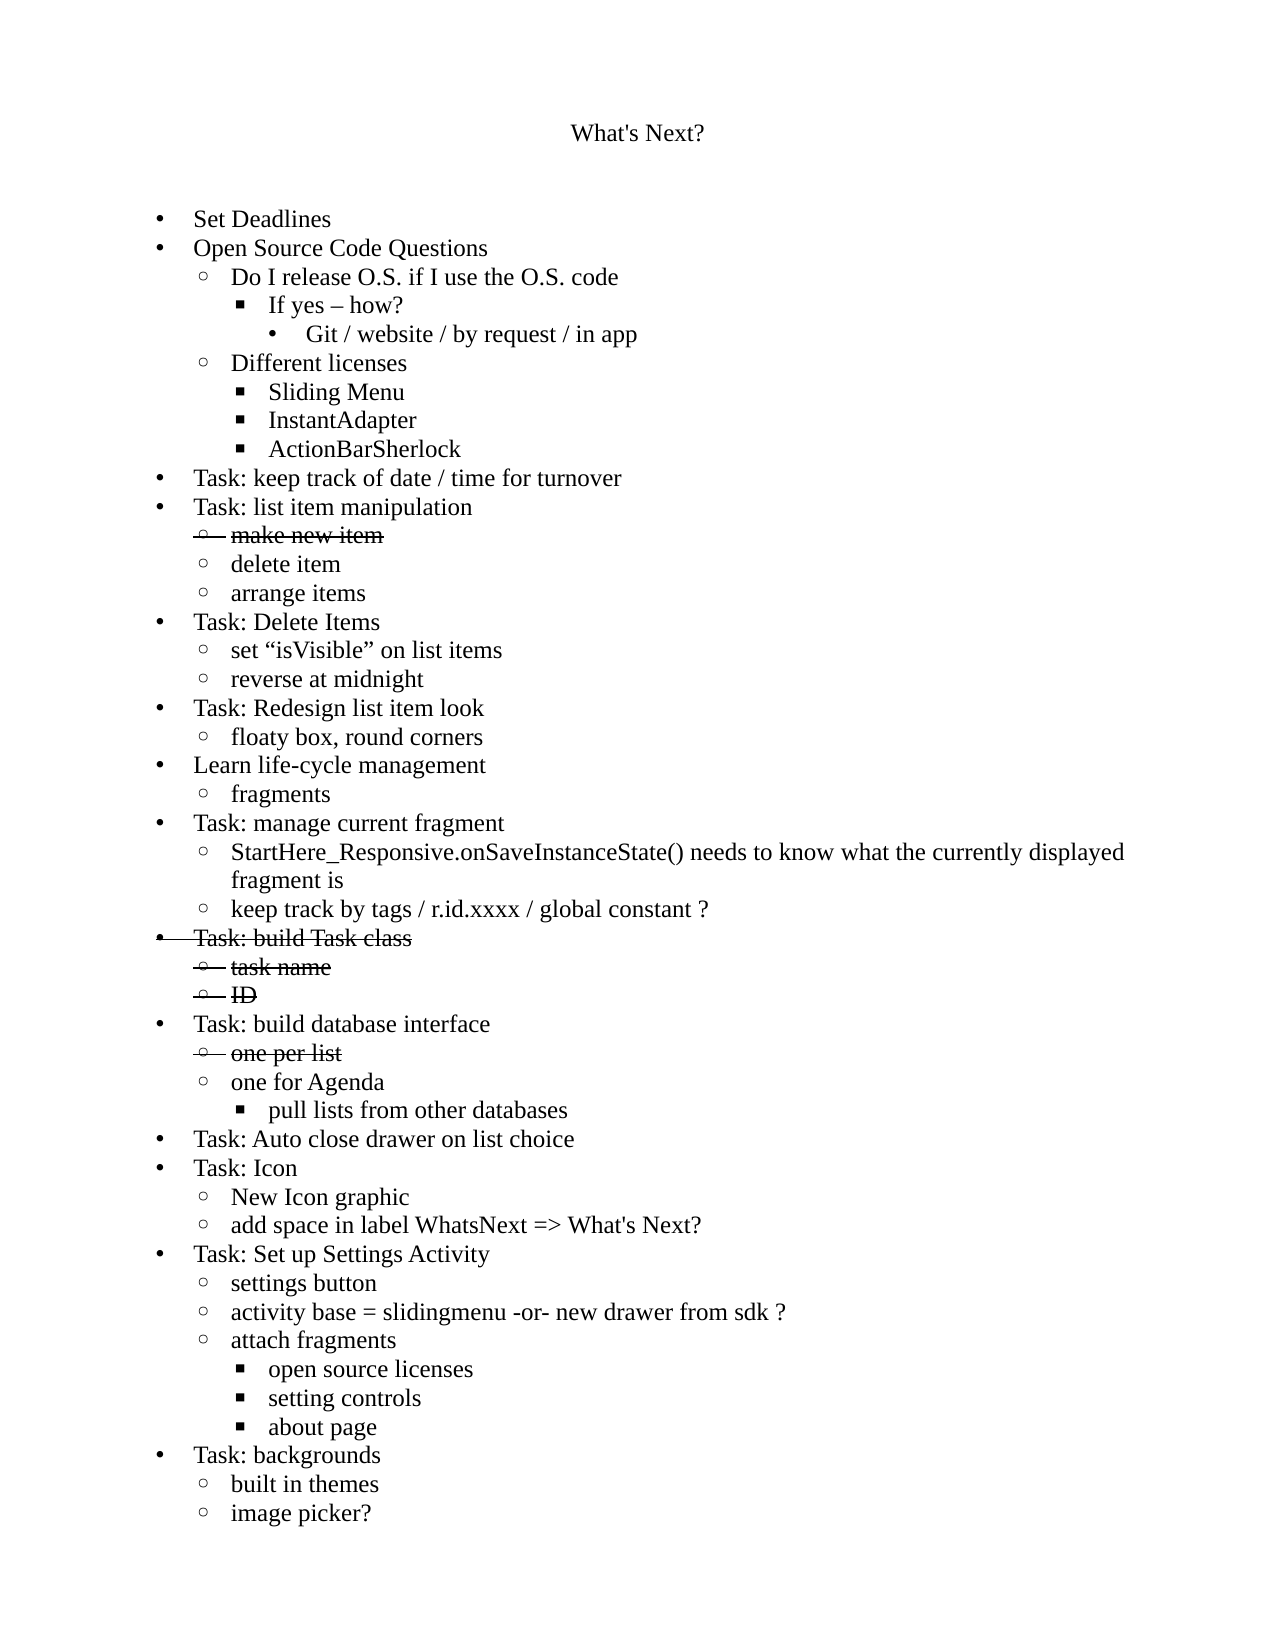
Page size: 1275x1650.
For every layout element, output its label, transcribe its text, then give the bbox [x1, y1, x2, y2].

list Task: keep track of date / time for turnover [156, 463, 1157, 492]
list activity base = slidingmenu -or- new drawer from sdk ? [193, 1297, 1157, 1326]
list ActionBarSherlock [231, 434, 1157, 463]
list Task: build Task class [156, 923, 1157, 952]
list one per list [193, 1038, 1157, 1067]
list task name [193, 952, 1157, 981]
list New Icon graphic [193, 1182, 1157, 1211]
list Open Source Code Questions [156, 233, 1157, 262]
list ID [193, 981, 1157, 1009]
list open source licenses [231, 1354, 1157, 1383]
list fragments [193, 779, 1157, 808]
list pull lists from other databases [231, 1096, 1157, 1124]
list floaty box, round corners [193, 722, 1157, 751]
list Task: Auto close drawer on list choice [156, 1124, 1157, 1153]
list delete item [193, 549, 1157, 578]
list arrange items [193, 578, 1157, 607]
list Task: Icon [156, 1153, 1157, 1182]
list make new item [193, 521, 1157, 549]
list reverse at midnight [193, 664, 1157, 693]
list about page [231, 1412, 1157, 1441]
list Do I release O.S. if I use the O.S. code [193, 262, 1157, 291]
list InstantAdapter [231, 406, 1157, 434]
list attach fragments [193, 1326, 1157, 1354]
list Different licenses [193, 348, 1157, 377]
list Set Deadlines [156, 204, 1157, 233]
list Git / website / by request / in app [268, 319, 1157, 348]
list Learn life-cycle management [156, 751, 1157, 779]
list built in themes [193, 1469, 1157, 1498]
list Sliding Menu [231, 377, 1157, 406]
list Task: manage current fragment [156, 808, 1157, 837]
list keep track by tags / r.id.xxxx / global constant ? [193, 894, 1157, 923]
list Task: Delete Items [156, 607, 1157, 636]
list Task: Redesign list item look [156, 693, 1157, 722]
list Task: list item manipulation [156, 492, 1157, 521]
list setting controls [231, 1383, 1157, 1412]
list settings button [193, 1268, 1157, 1297]
list Task: Set up Settings Activity [156, 1239, 1157, 1268]
list add space in label WhatsNext => What's Next? [193, 1211, 1157, 1239]
list Task: backgrounds [156, 1441, 1157, 1469]
list If yes – how? [231, 291, 1157, 319]
list Task: build database interface [156, 1009, 1157, 1038]
text What's Next? [118, 118, 1157, 147]
list image picker? [193, 1498, 1157, 1527]
list StartHere_Responsive.onSaveInstanceState() needs to know what the currently displayed fragment is [193, 837, 1157, 894]
list one for Agenda [193, 1067, 1157, 1096]
list set “isVisible” on list items [193, 636, 1157, 664]
